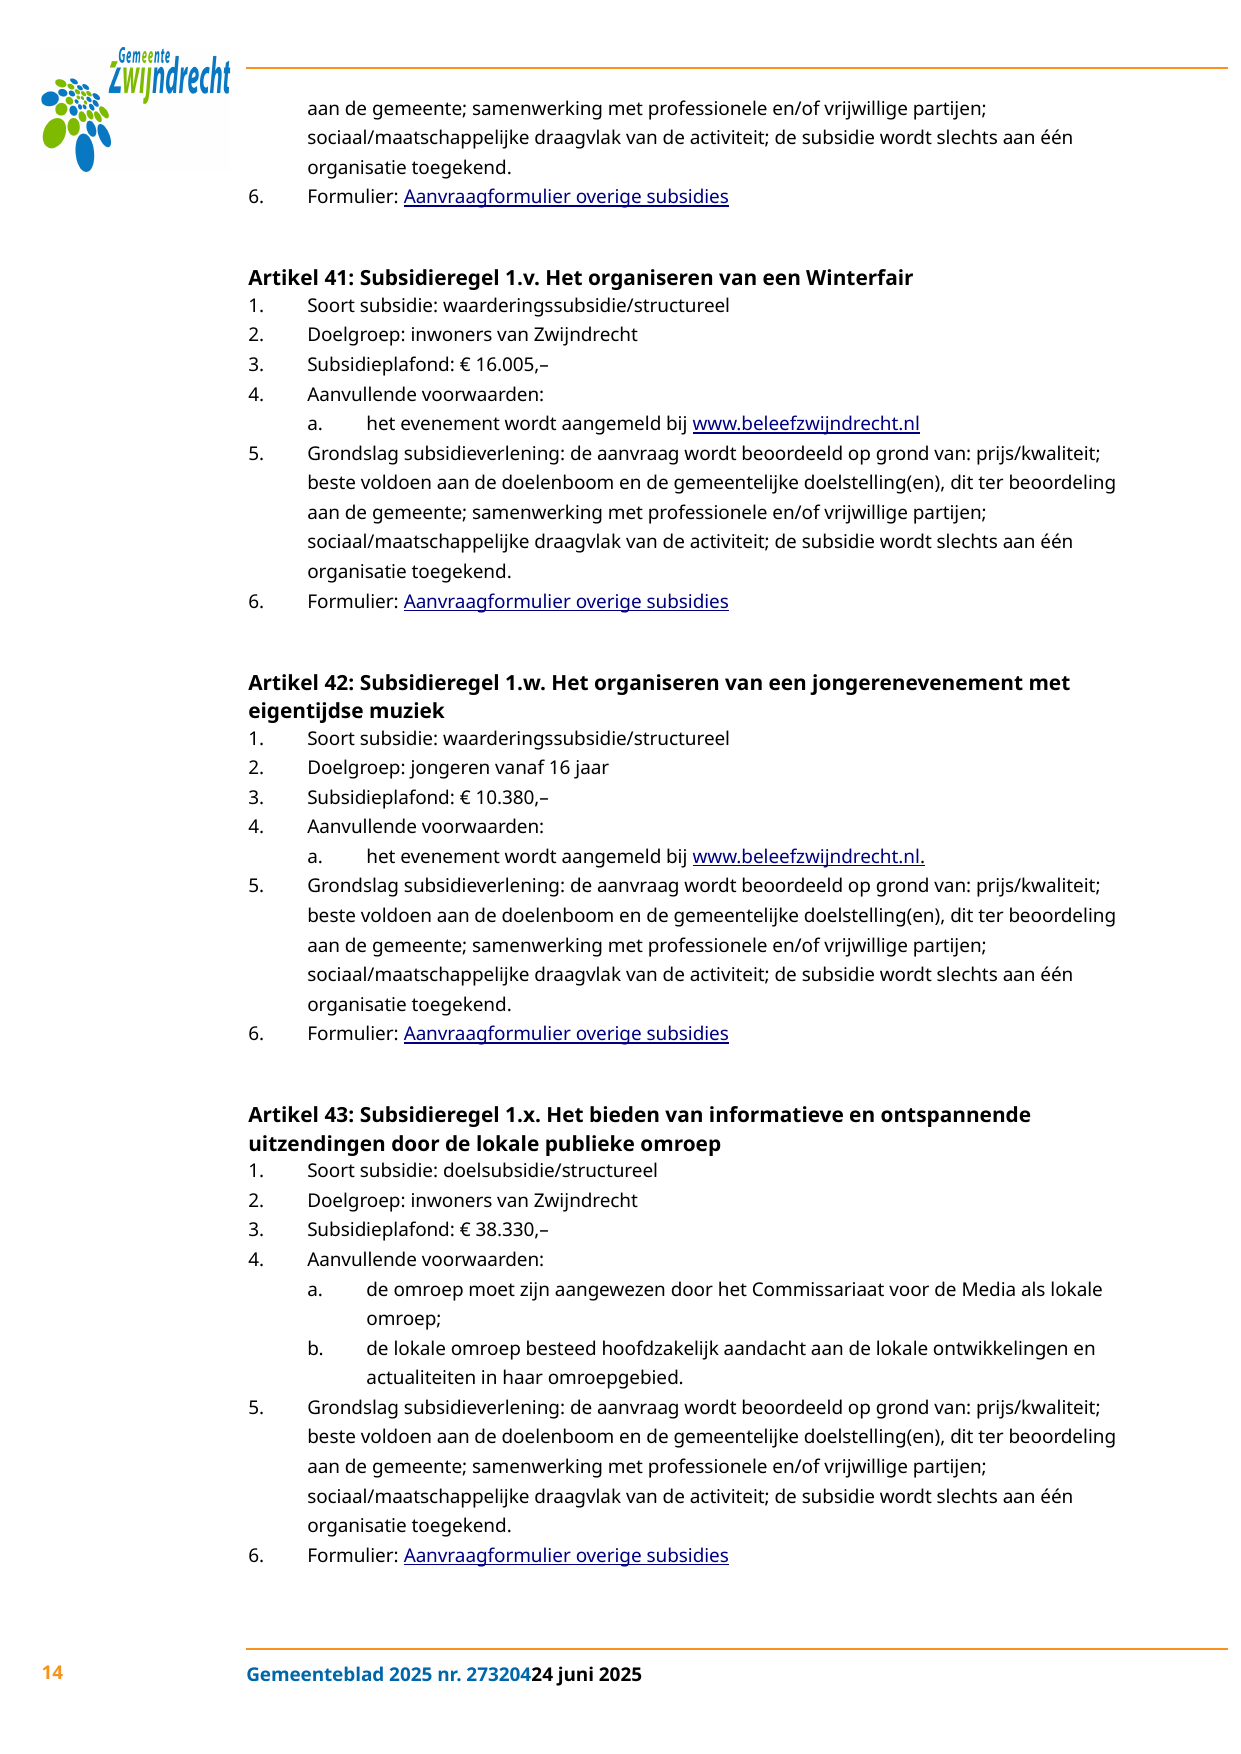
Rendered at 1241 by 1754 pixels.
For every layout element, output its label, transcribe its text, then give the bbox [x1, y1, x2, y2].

list Subsidieplafond: € 38.330,– [248, 1217, 1152, 1242]
text Artikel 41: Subsidieregel 1.v. Het organiseren van een Winterfair [248, 263, 1152, 292]
list Soort subsidie: waarderingssubsidie/structureel [248, 292, 1152, 318]
list Grondslag subsidieverlening: de aanvraag wordt beoordeeld op grond van: prijs/kwaliteit; beste voldoen aan de doelenboom en de gemeentelijke doelstelling(en), dit ter beoordeling aan de gemeente; samenwerking met professionele en/of vrijwillige partijen; sociaal/maatschappelijke draagvlak van de activiteit; de subsidie wordt slechts aan één organisatie toegekend. [248, 873, 1152, 1017]
list het evenement wordt aangemeld bij www.beleefzwijndrecht.nl [307, 410, 1152, 436]
list de omroep moet zijn aangewezen door het Commissariaat voor de Media als lokale omroep; [307, 1276, 1152, 1331]
list Doelgroep: jongeren vanaf 16 jaar [248, 754, 1152, 780]
list aan de gemeente; samenwerking met professionele en/of vrijwillige partijen; sociaal/maatschappelijke draagvlak van de activiteit; de subsidie wordt slechts aan één organisatie toegekend. [248, 95, 1152, 180]
list Subsidieplafond: € 10.380,– [248, 784, 1152, 809]
list Formulier: Aanvraagformulier overige subsidies [248, 1021, 1152, 1046]
list Grondslag subsidieverlening: de aanvraag wordt beoordeeld op grond van: prijs/kwaliteit; beste voldoen aan de doelenboom en de gemeentelijke doelstelling(en), dit ter beoordeling aan de gemeente; samenwerking met professionele en/of vrijwillige partijen; sociaal/maatschappelijke draagvlak van de activiteit; de subsidie wordt slechts aan één organisatie toegekend. [248, 440, 1152, 584]
list Doelgroep: inwoners van Zwijndrecht [248, 322, 1152, 347]
list Soort subsidie: waarderingssubsidie/structureel [248, 725, 1152, 750]
list Doelgroep: inwoners van Zwijndrecht [248, 1187, 1152, 1213]
text Artikel 42: Subsidieregel 1.w. Het organiseren van een jongerenevenement met eigentijdse muziek [248, 668, 1152, 725]
list Subsidieplafond: € 16.005,– [248, 351, 1152, 377]
list het evenement wordt aangemeld bij www.beleefzwijndrecht.nl. [307, 843, 1152, 869]
list Aanvullende voorwaarden: [248, 1246, 1152, 1272]
list Aanvullende voorwaarden: [248, 813, 1152, 839]
list de lokale omroep besteed hoofdzakelijk aandacht aan de lokale ontwikkelingen en actualiteiten in haar omroepgebied. [307, 1335, 1152, 1390]
list Soort subsidie: doelsubsidie/structureel [248, 1157, 1152, 1183]
picture [41, 47, 231, 172]
list Formulier: Aanvraagformulier overige subsidies [248, 588, 1152, 613]
text Artikel 43: Subsidieregel 1.x. Het bieden van informatieve en ontspannende uitzendingen door de lokale publieke omroep [248, 1101, 1152, 1157]
list Formulier: Aanvraagformulier overige subsidies [248, 1542, 1152, 1568]
list Formulier: Aanvraagformulier overige subsidies [248, 183, 1152, 209]
list Grondslag subsidieverlening: de aanvraag wordt beoordeeld op grond van: prijs/kwaliteit; beste voldoen aan de doelenboom en de gemeentelijke doelstelling(en), dit ter beoordeling aan de gemeente; samenwerking met professionele en/of vrijwillige partijen; sociaal/maatschappelijke draagvlak van de activiteit; de subsidie wordt slechts aan één organisatie toegekend. [248, 1394, 1152, 1538]
list Aanvullende voorwaarden: [248, 381, 1152, 406]
